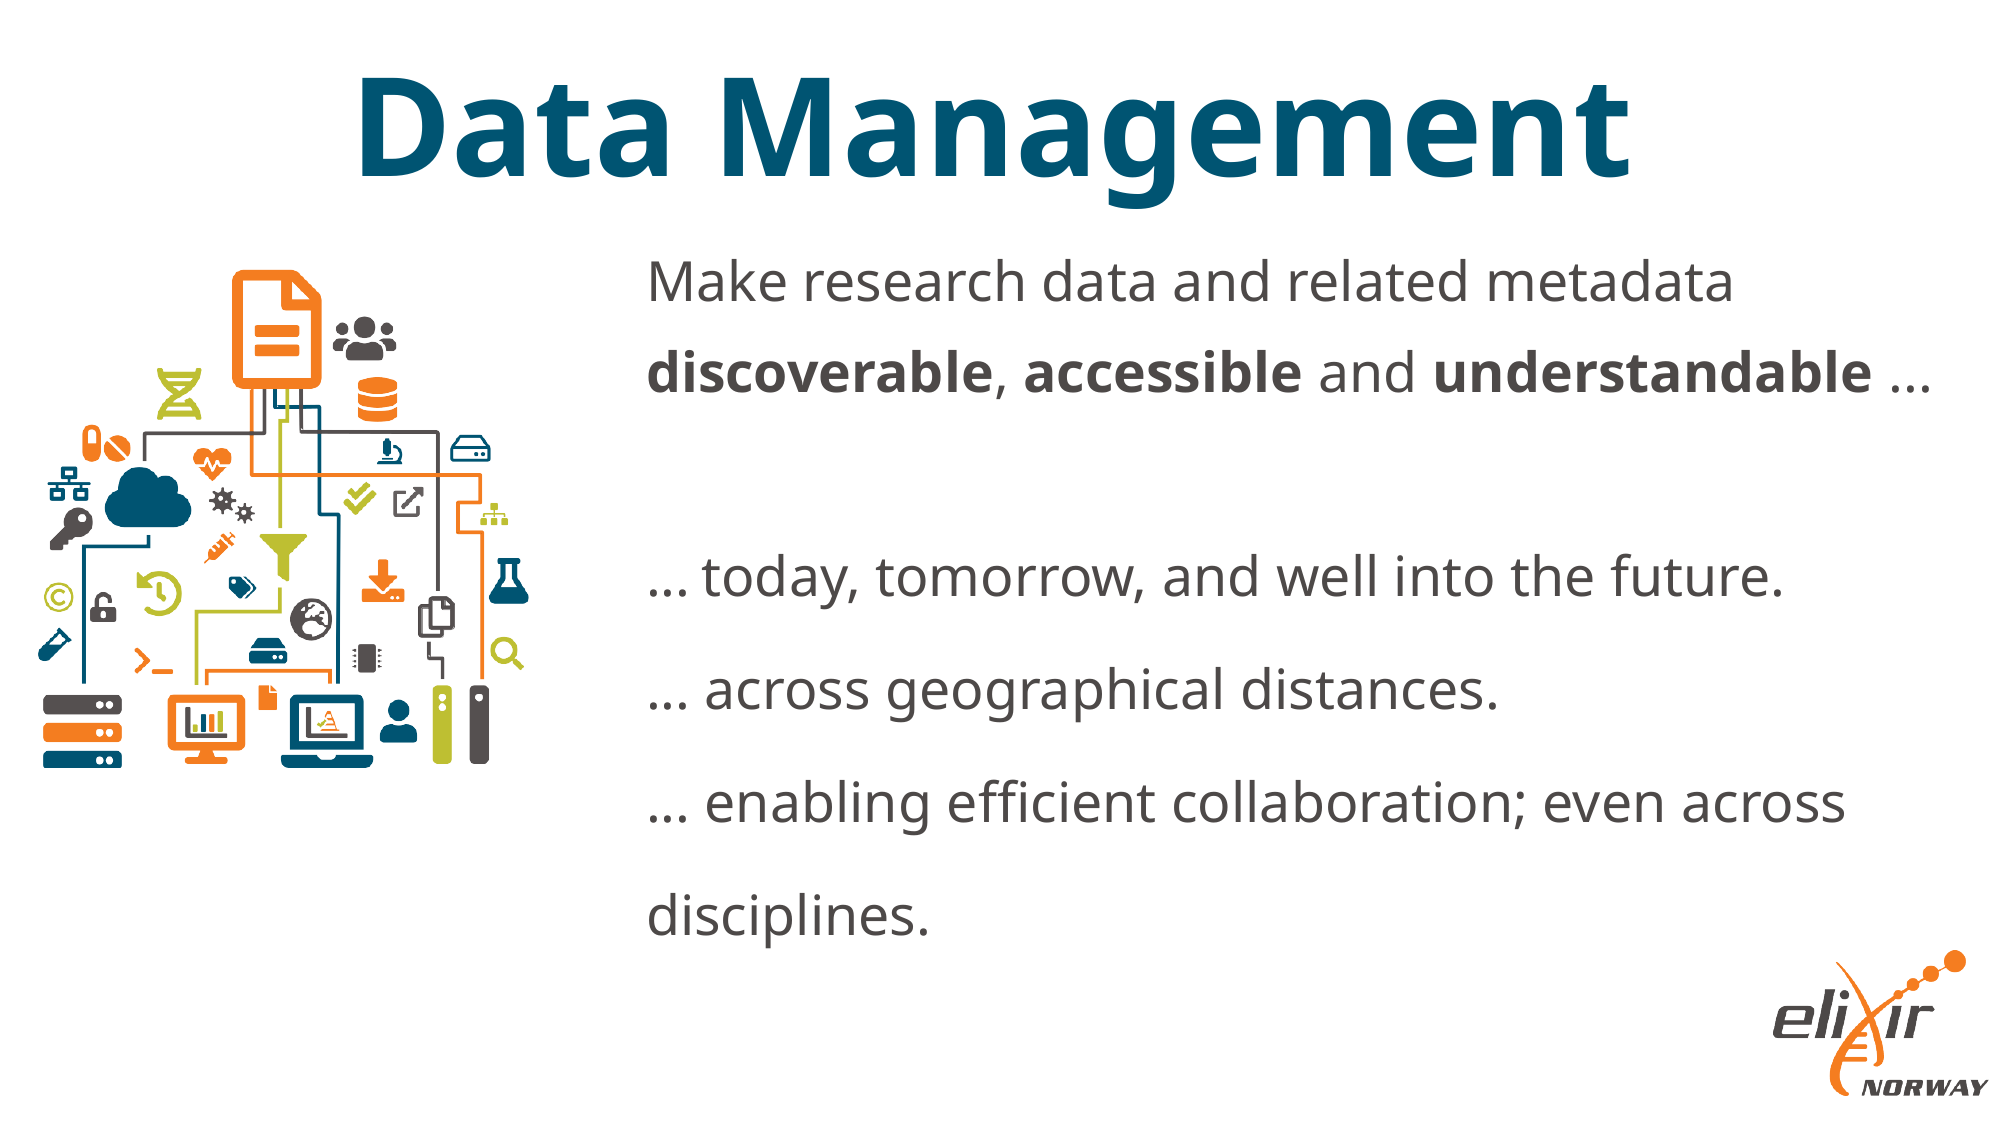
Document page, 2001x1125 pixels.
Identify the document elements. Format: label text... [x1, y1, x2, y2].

picture [97, 757, 103, 764]
text_box Data Management [141, 35, 1842, 217]
text_box Make research data and related metadata discoverable, accessible and understandable ... ... today, tomorrow, and well into the future. ... across geographical distances. ... enabling efficient collaboration; even across disciplines. [590, 227, 1985, 958]
picture [1773, 950, 1989, 1096]
picture [11, 268, 641, 768]
